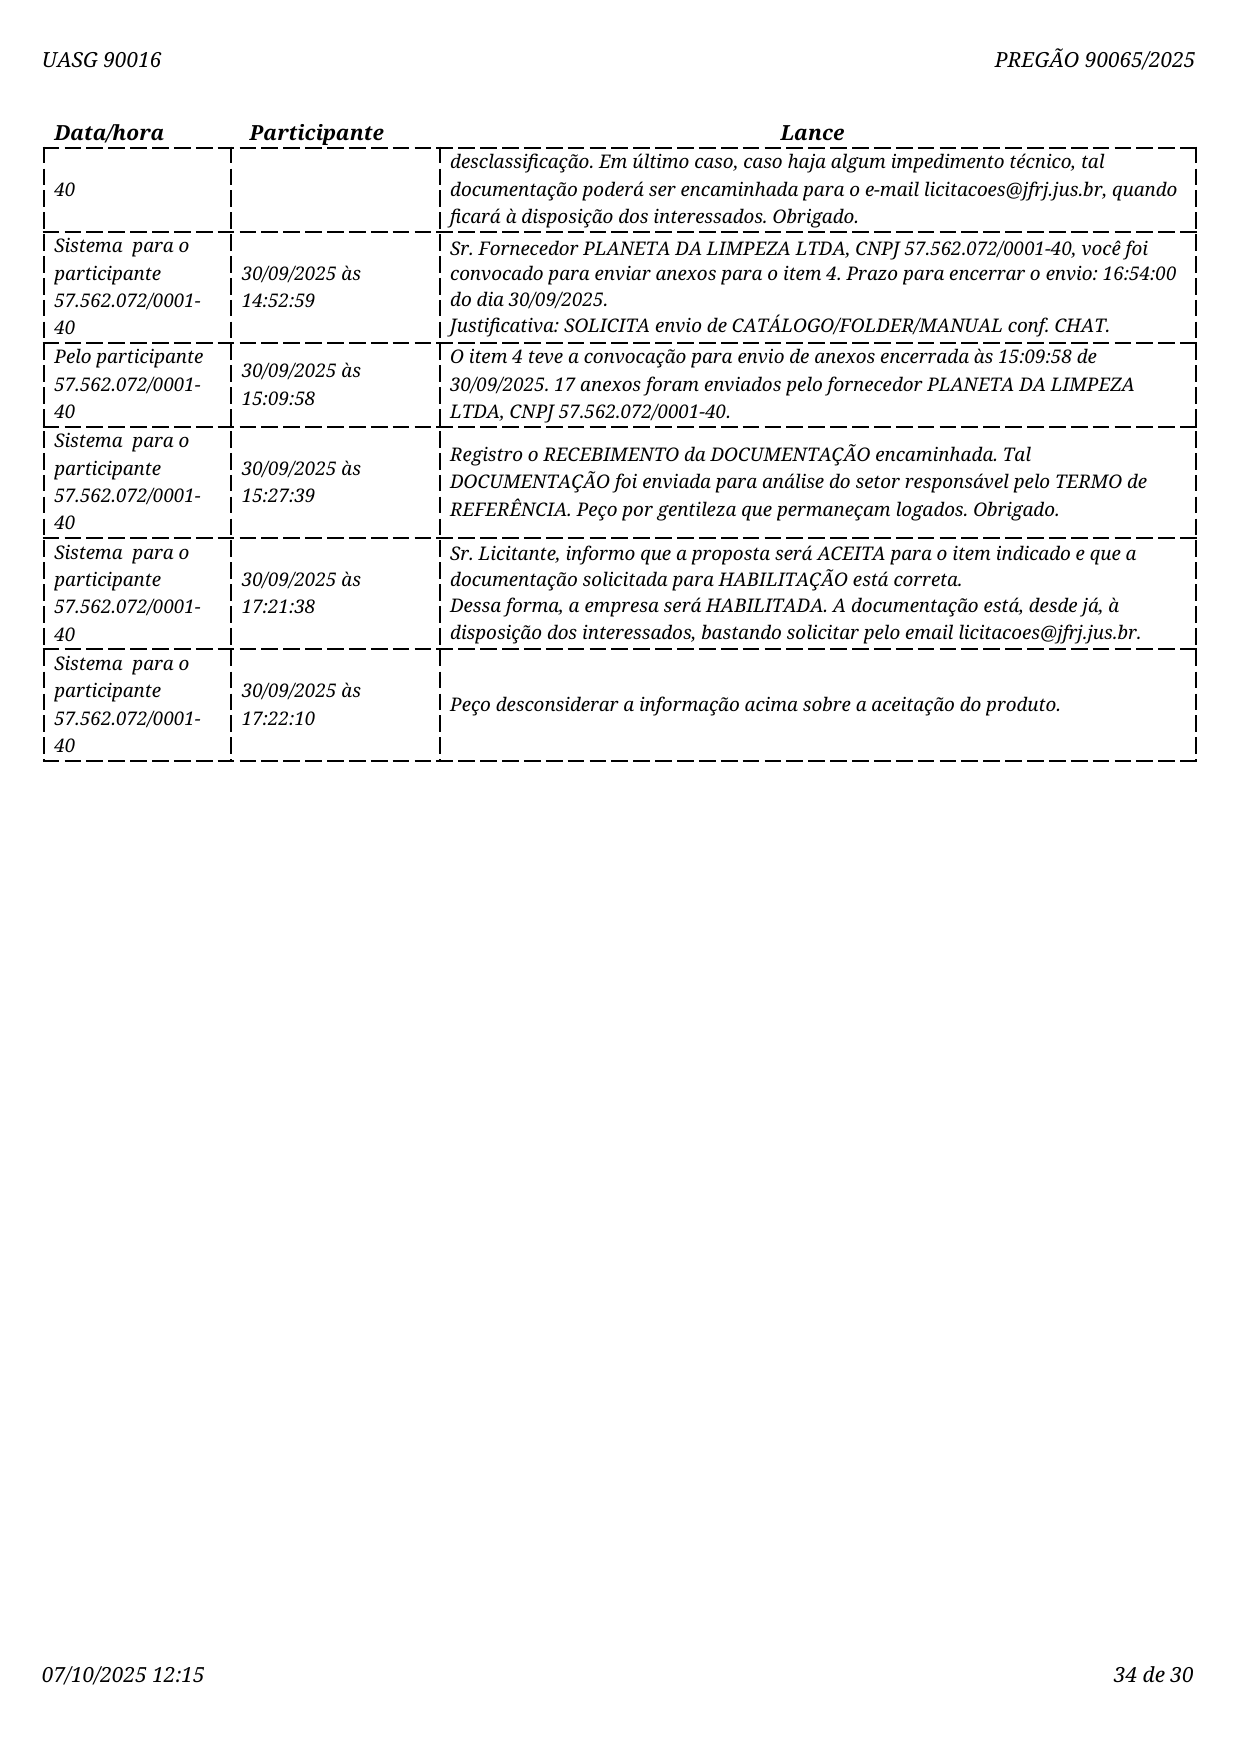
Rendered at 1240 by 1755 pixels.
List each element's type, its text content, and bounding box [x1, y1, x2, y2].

table_cell Sistema para o participante 57.562.072/0001-40 [44, 231, 231, 342]
table_cell 30/09/2025 às 17:22:10 [231, 648, 439, 759]
table_cell Sr. Fornecedor PLANETA DA LIMPEZA LTDA, CNPJ 57.562.072/0001-40, você foi convocado para enviar anexos para o item 4. Prazo para encerrar o envio: 16:54:00 do dia 30/09/2025. Justificativa: SOLICITA envio de CATÁLOGO/FOLDER/MANUAL conf. CHAT. [440, 231, 1196, 342]
table_cell 40 [44, 147, 231, 231]
table_cell desclassificação. Em último caso, caso haja algum impedimento técnico, tal documentação poderá ser encaminhada para o e-mail licitacoes@jfrj.jus.br, quando ficará à disposição dos interessados. Obrigado. [440, 147, 1196, 231]
table_cell Registro o RECEBIMENTO da DOCUMENTAÇÃO encaminhada. Tal DOCUMENTAÇÃO foi enviada para análise do setor responsável pelo TERMO de REFERÊNCIA. Peço por gentileza que permaneçam logados. Obrigado. [440, 426, 1196, 537]
table_cell 30/09/2025 às 17:21:38 [231, 537, 439, 648]
table_cell Pelo participante 57.562.072/0001-40 [44, 342, 231, 426]
table_cell Sistema para o participante 57.562.072/0001-40 [44, 537, 231, 648]
table_cell Sistema para o participante 57.562.072/0001-40 [44, 426, 231, 537]
table_cell 30/09/2025 às 14:52:59 [231, 231, 439, 342]
table_cell Sr. Licitante, informo que a proposta será ACEITA para o item indicado e que a documentação solicitada para HABILITAÇÃO está correta. Dessa forma, a empresa será HABILITADA. A documentação está, desde já, à disposição dos interessados, bastando solicitar pelo email licitacoes@jfrj.jus.br. [440, 537, 1196, 648]
table_cell 30/09/2025 às 15:09:58 [231, 342, 439, 426]
table_cell Sistema para o participante 57.562.072/0001-40 [44, 648, 231, 759]
table_cell Peço desconsiderar a informação acima sobre a aceitação do produto. [440, 648, 1196, 759]
table_cell 30/09/2025 às 15:27:39 [231, 426, 439, 537]
table_cell O item 4 teve a convocação para envio de anexos encerrada às 15:09:58 de 30/09/2025. 17 anexos foram enviados pelo fornecedor PLANETA DA LIMPEZA LTDA, CNPJ 57.562.072/0001-40. [440, 342, 1196, 426]
table_cell [231, 147, 439, 231]
